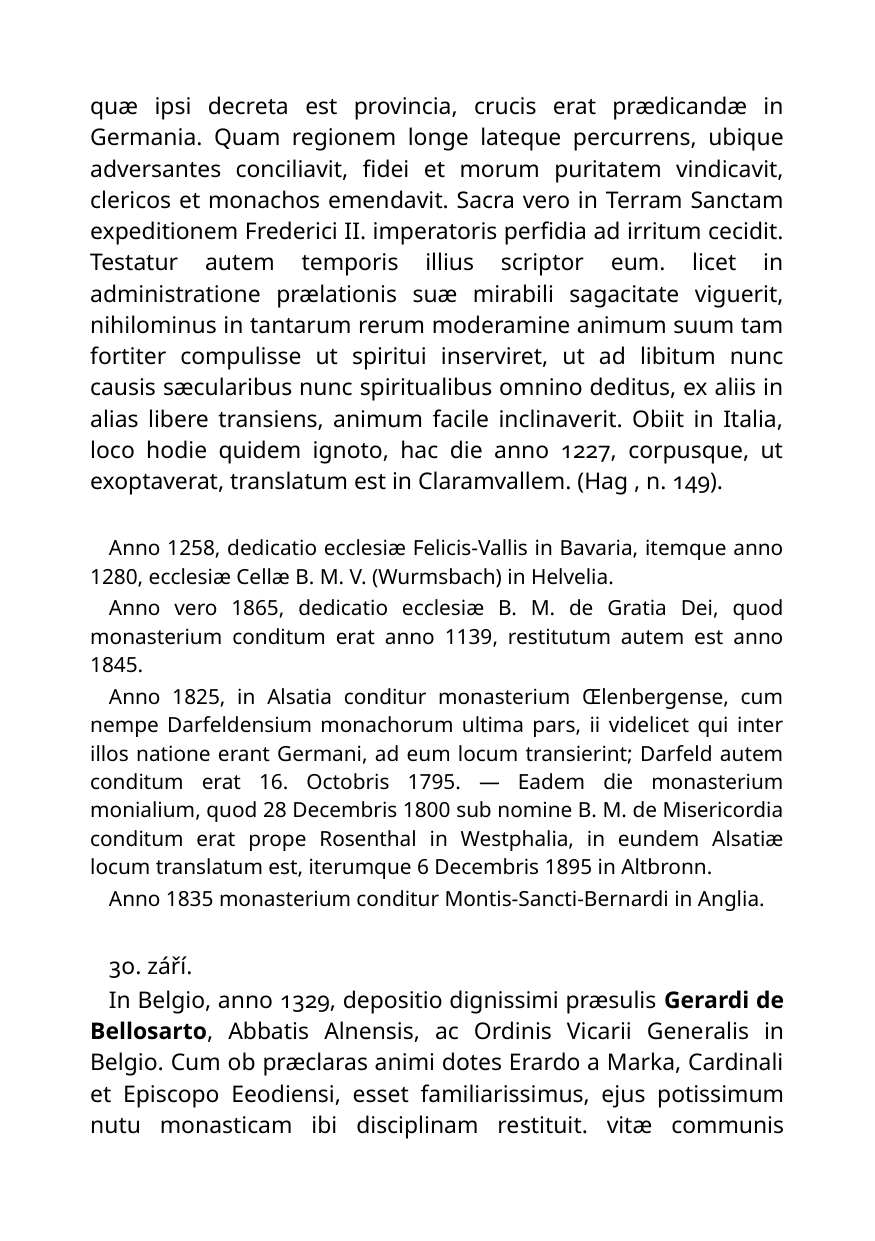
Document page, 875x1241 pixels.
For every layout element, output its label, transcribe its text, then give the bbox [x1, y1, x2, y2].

text Anno 1825, in Alsatia conditur monasterium Œlenbergense, cum nempe Darfeldensium monachorum ultima pars, ii videlicet qui inter illos natione erant Germani, ad eum locum transierint; Darfeld autem conditum erat 16. Octobris 1795. — Eadem die monasterium monialium, quod 28 Decembris 1800 sub nomine B. M. de Misericordia conditum erat prope Rosenthal in Westphalia, in eundem Alsatiæ locum translatum est, iterumque 6 Decembris 1895 in Altbronn. [90, 682, 784, 881]
text Anno 1258, dedicatio ecclesiæ Felicis-Vallis in Bavaria, itemque anno 1280, ecclesiæ Cellæ B. M. V. (Wurmsbach) in Helvelia. [90, 533, 784, 590]
text quæ ipsi decreta est provincia, crucis erat prædicandæ in Germania. Quam regionem longe lateque percurrens, ubique adversantes conciliavit, fidei et morum puritatem vindicavit, clericos et monachos emen­davit. Sacra vero in Terram Sanctam expeditionem Frederici II. imperatoris perfidia ad irritum cecidit. Testatur autem temporis illius scriptor eum. licet in administratione prælationis suæ mirabili sagacitate viguerit, nihilominus in tantarum rerum moderamine animum suum tam fortiter compulisse ut spiritui inserviret, ut ad libitum nunc causis sæcularibus nunc spiritualibus omnino deditus, ex aliis in alias libere transiens, animum facile inclinaverit. Obiit in Italia, loco hodie quidem ignoto, hac die anno 1227, corpusque, ut exoptaverat, translatum est in Claramvallem. (Hag , n. 149). [90, 90, 784, 496]
text Anno vero 1865, dedicatio ecclesiæ B. M. de Gratia Dei, quod monasterium conditum erat anno 1139, restitutum autem est anno 1845. [90, 593, 784, 679]
text Anno 1835 monasterium conditur Montis-Sancti-Bernardi in Anglia. [90, 884, 784, 912]
text 3o. září. [90, 949, 784, 981]
text In Belgio, anno 1329, depositio dignissimi præsulis Gerardi de Bellosarto, Abbatis Alnensis, ac Ordinis Vicarii Gene­ralis in Belgio. Cum ob præclaras animi dotes Erardo a Marka, Cardinali et Episcopo Eeodiensi, esset familiarissi­mus, ejus potissimum nutu monasticam ibi disciplinam re­stituit. vitæ communis [90, 984, 784, 1140]
